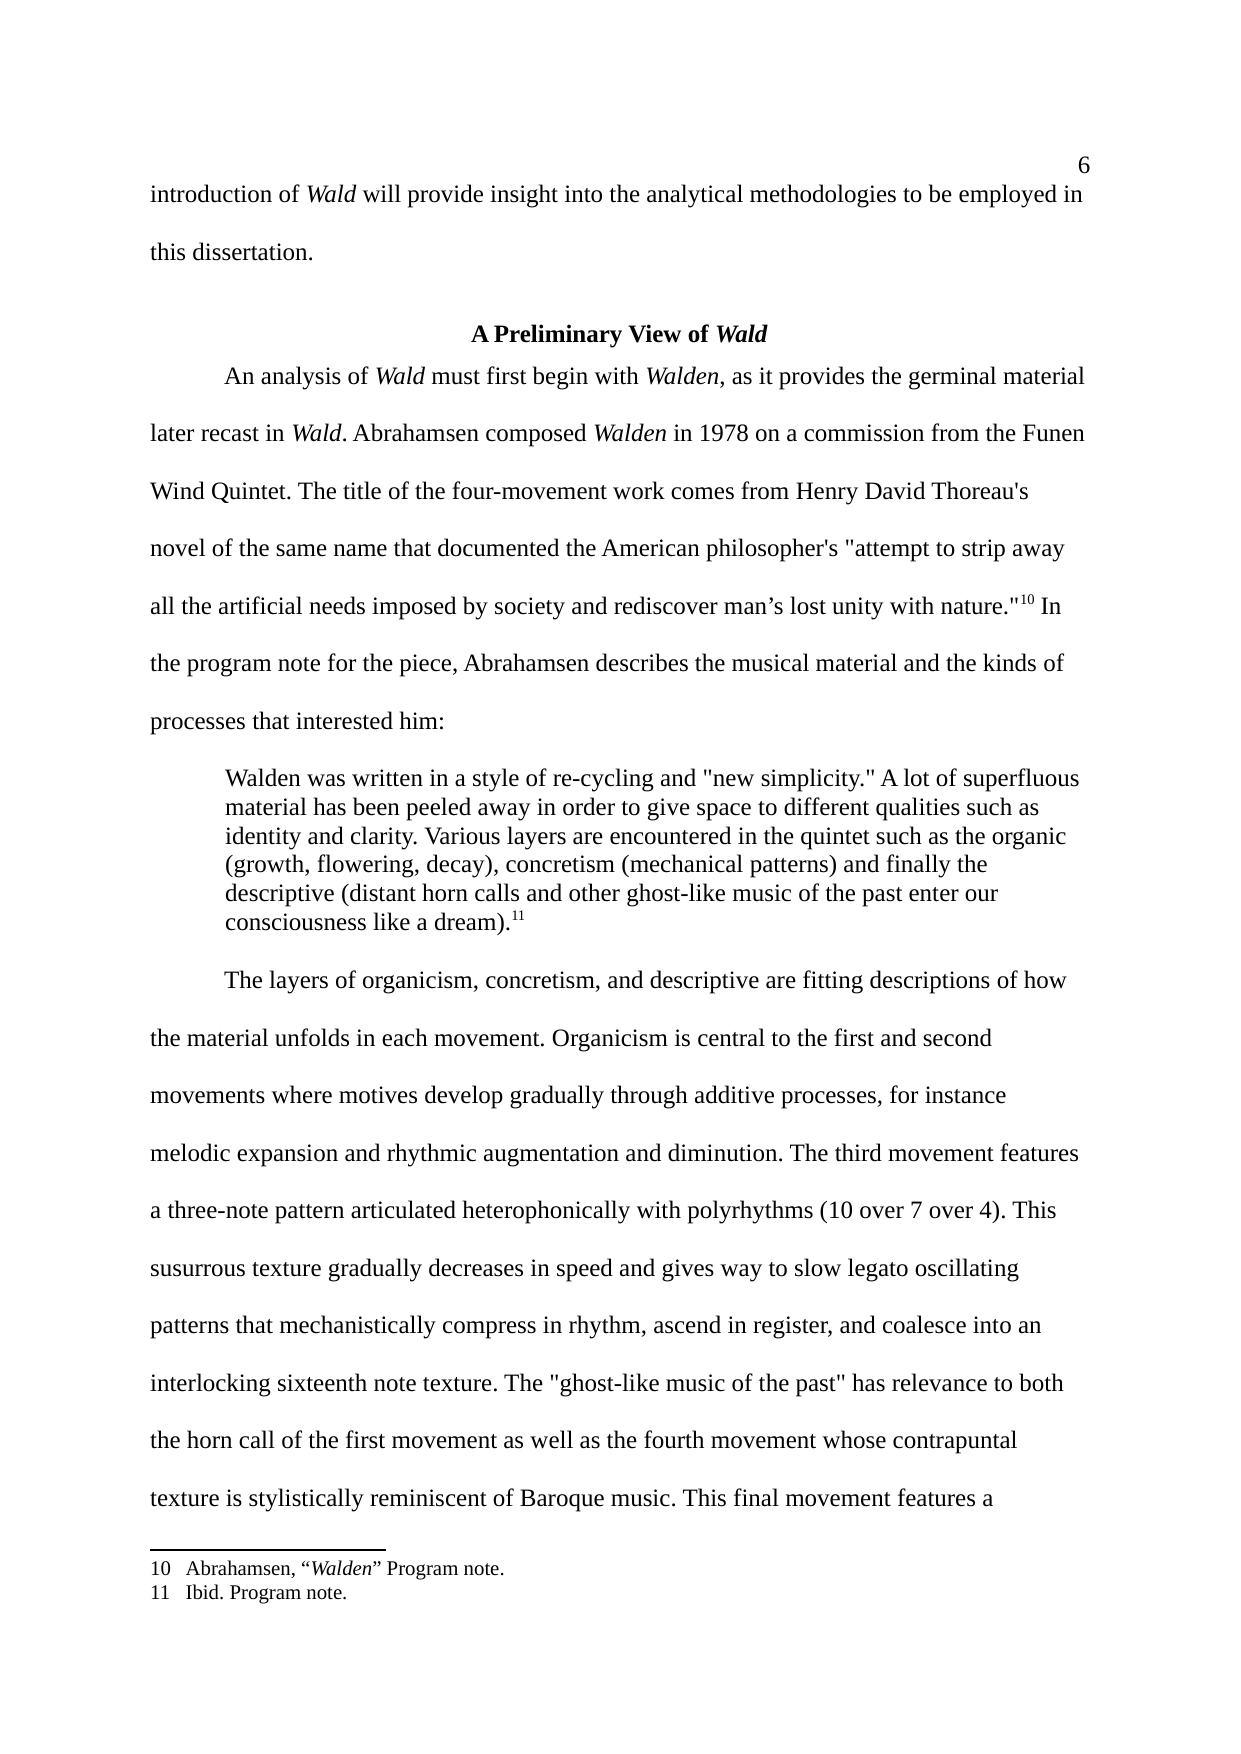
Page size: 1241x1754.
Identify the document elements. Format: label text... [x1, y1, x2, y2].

text Walden was written in a style of re-cycling and "new simplicity." A lot of superfluous material has been peeled away in order to give space to different qualities such as identity and clarity. Various layers are encountered in the quintet such as the organic (growth, flowering, decay), concretism (mechanical patterns) and finally the descriptive (distant horn calls and other ghost-like music of the past enter our consciousness like a dream). [225, 763, 1090, 936]
text Ibid. Program note. [150, 1580, 1090, 1604]
text introduction of Wald will provide insight into the analytical methodologies to be employed in this dissertation. [150, 179, 1090, 266]
text Abrahamsen, “Walden” Program note. [150, 1556, 1090, 1580]
text The layers of organicism, concretism, and descriptive are fitting descriptions of how the material unfolds in each movement. Organicism is central to the first and second movements where motives develop gradually through additive processes, for instance melodic expansion and rhythmic augmentation and diminution. The third movement features a three-note pattern articulated heterophonically with polyrhythms (10 over 7 over 4). This susurrous texture gradually decreases in speed and gives way to slow legato oscillating patterns that mechanistically compress in rhythm, ascend in register, and coalesce into an interlocking sixteenth note texture. The "ghost-like music of the past" has relevance to both the horn call of the first movement as well as the fourth movement whose contrapuntal texture is stylistically reminiscent of Baroque music. This final movement features a [150, 965, 1090, 1511]
text An analysis of Wald must first begin with Walden, as it provides the germinal material later recast in Wald. Abrahamsen composed Walden in 1978 on a commission from the Funen Wind Quintet. The title of the four-movement work comes from Henry David Thoreau's novel of the same name that documented the American philosopher's "attempt to strip away all the artificial needs imposed by society and rediscover man’s lost unity with nature." In the program note for the piece, Abrahamsen describes the musical material and the kinds of processes that interested him: [150, 361, 1090, 734]
subtitle A Preliminary View of Wald [150, 319, 1090, 348]
